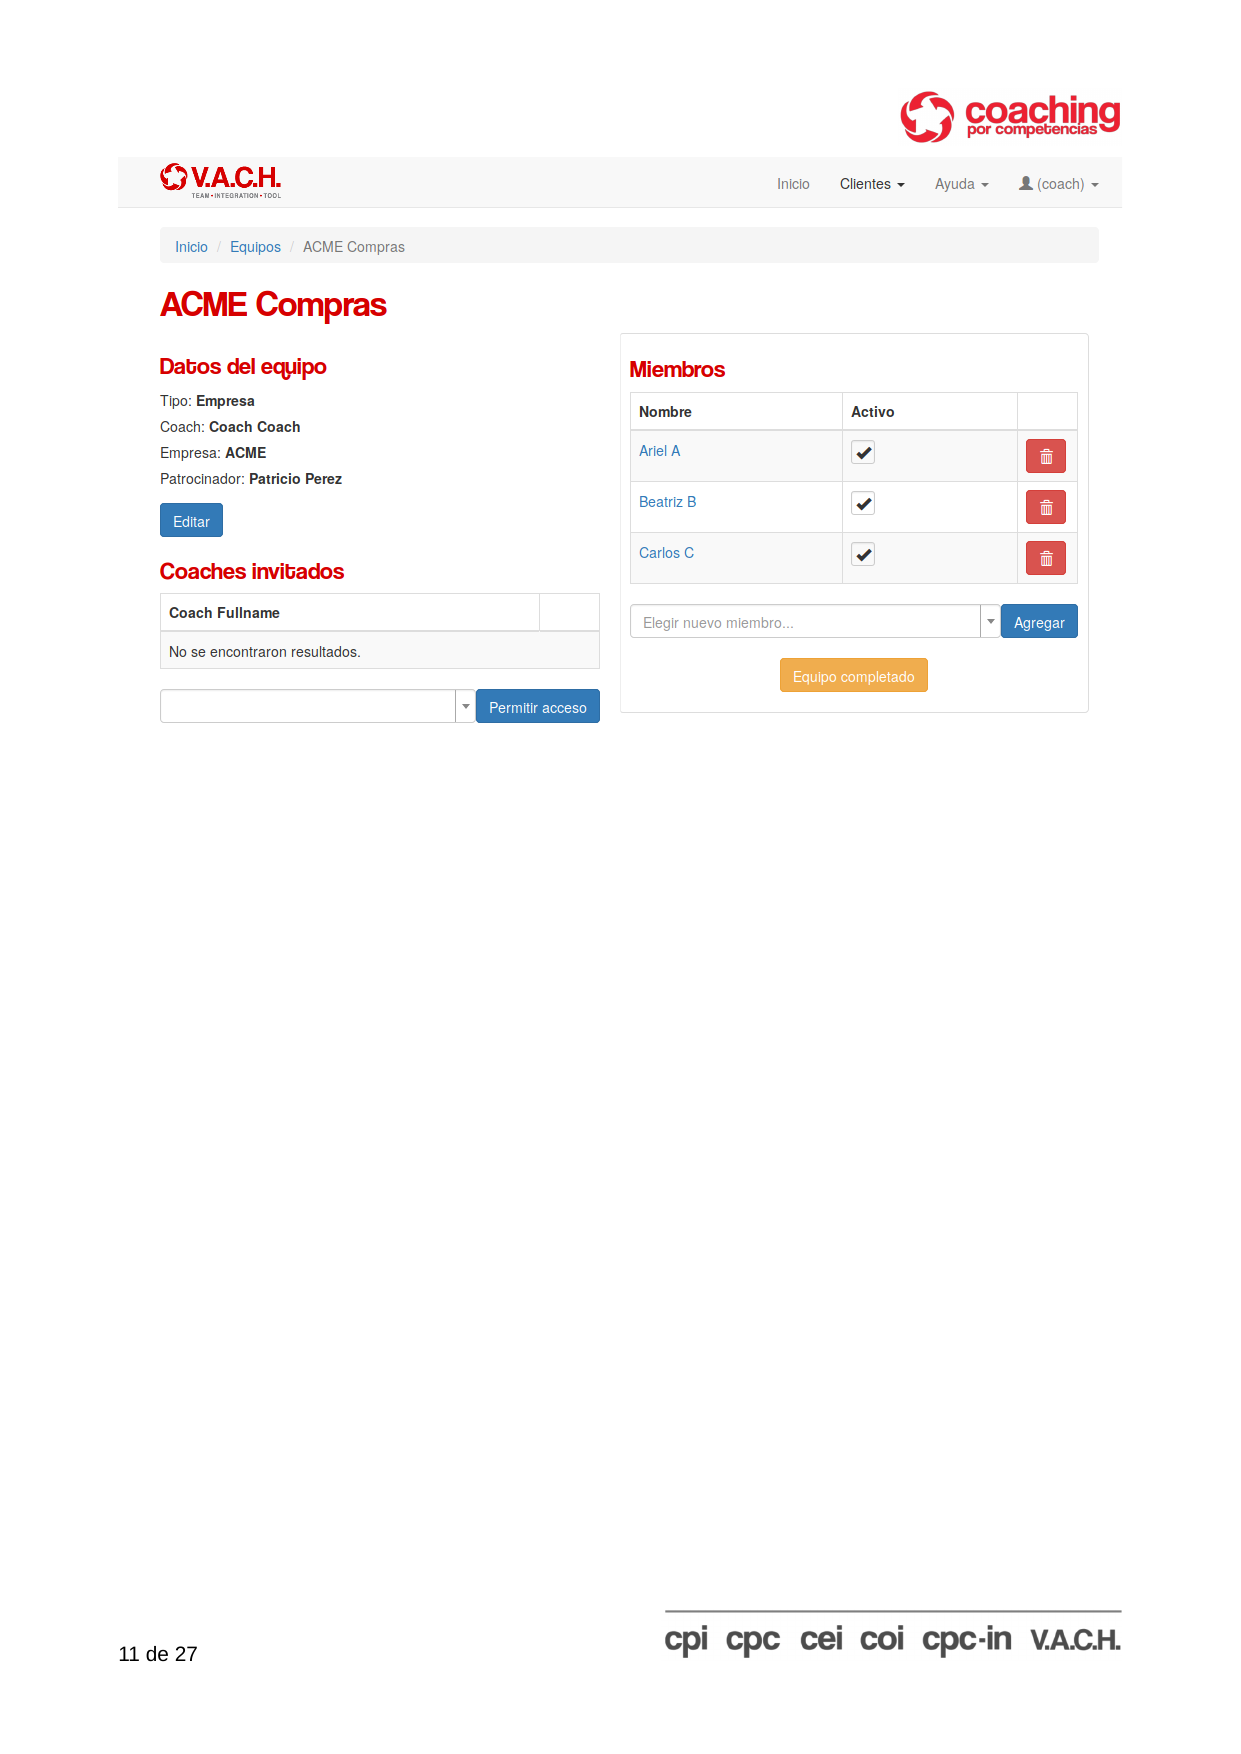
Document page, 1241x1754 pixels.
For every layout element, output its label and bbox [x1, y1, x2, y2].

picture [118, 157, 1123, 738]
picture [897, 88, 1123, 146]
picture [661, 1609, 1123, 1661]
